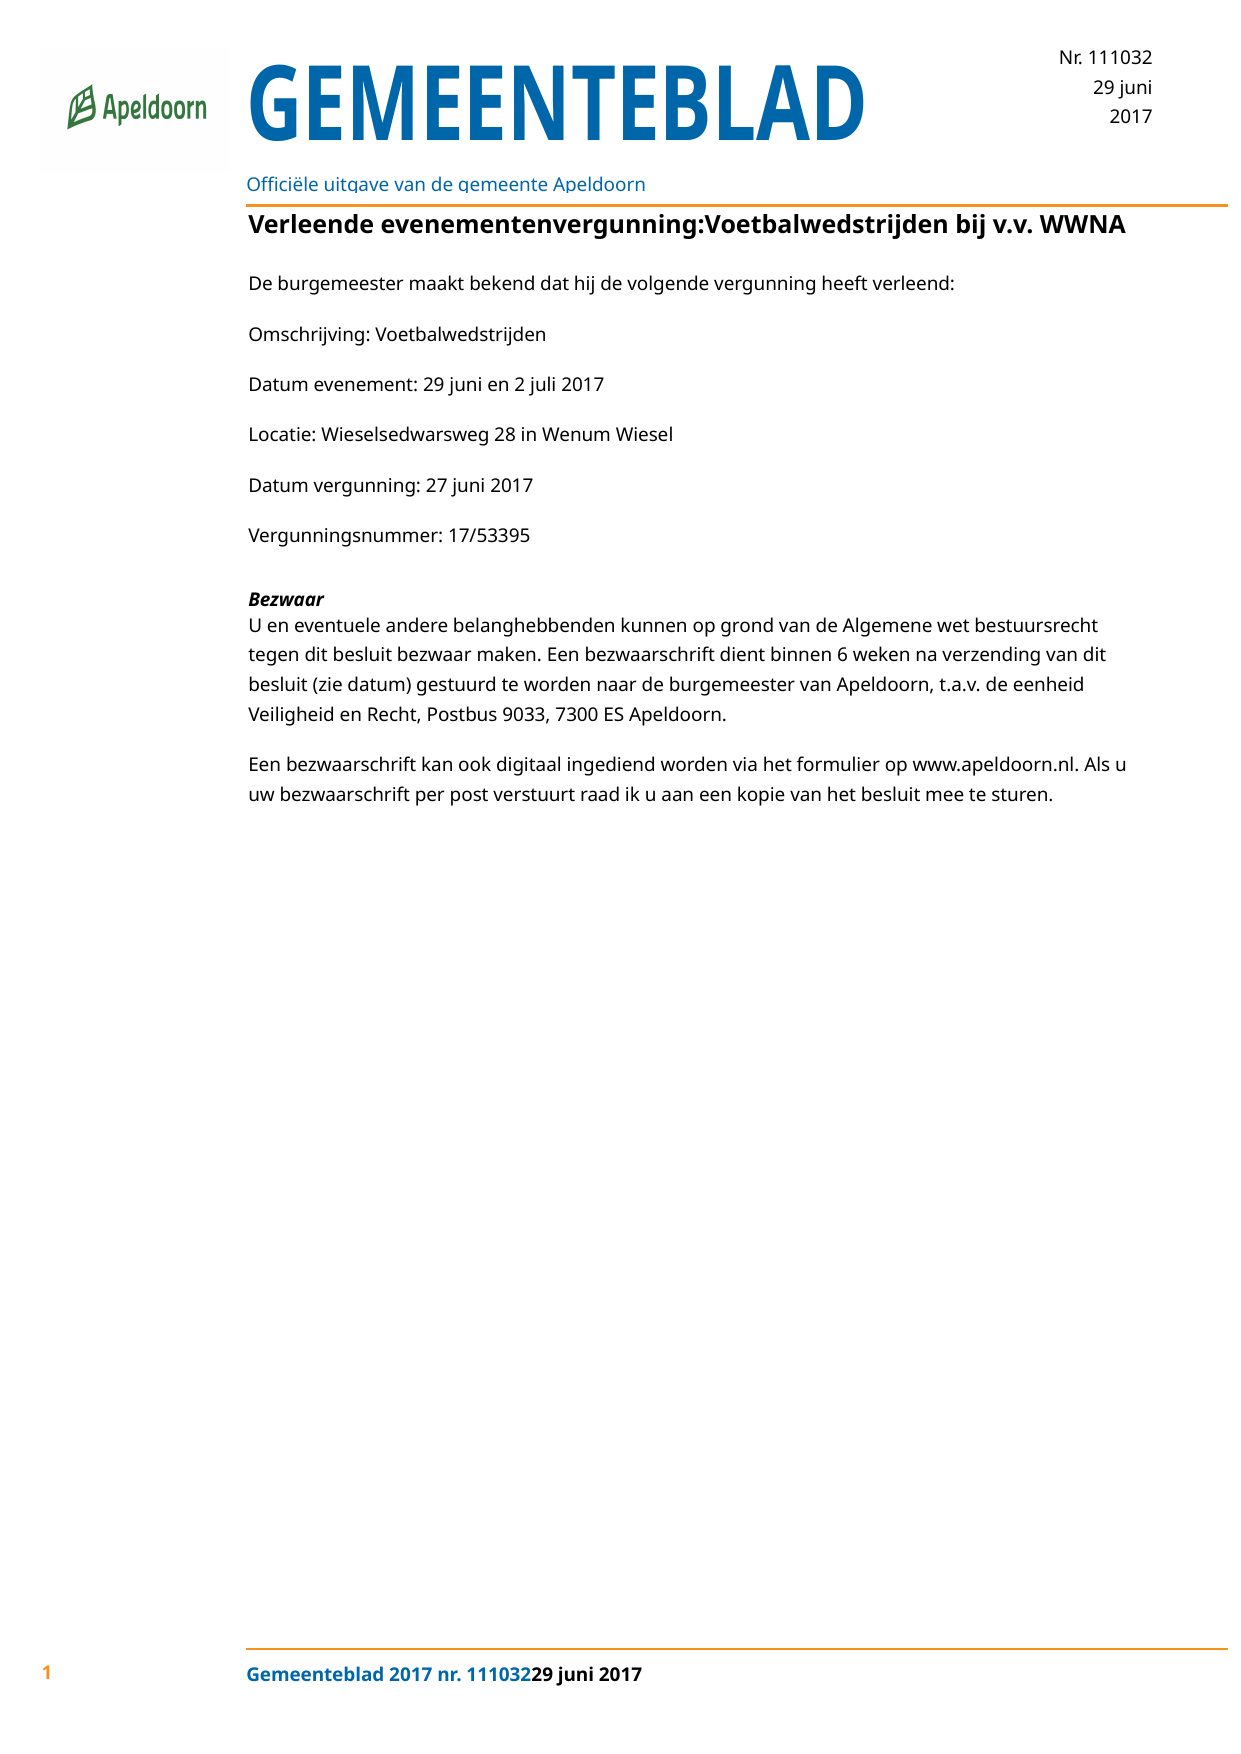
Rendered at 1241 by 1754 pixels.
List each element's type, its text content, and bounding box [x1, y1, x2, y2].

text Locatie: Wieselsedwarsweg 28 in Wenum Wiesel [248, 422, 1152, 447]
text Verleende evenementenvergunning:Voetbalwedstrijden bij v.v. WWNA [248, 207, 1152, 241]
picture [41, 47, 231, 172]
text Bezwaar [248, 586, 1152, 612]
text Datum evenement: 29 juni en 2 juli 2017 [248, 371, 1152, 397]
text Een bezwaarschrift kan ook digitaal ingediend worden via het formulier op www.apeldoorn.nl. Als u uw bezwaarschrift per post verstuurt raad ik u aan een kopie van het besluit mee te sturen. [248, 751, 1152, 807]
text Vergunningsnummer: 17/53395 [248, 522, 1152, 548]
text Datum vergunning: 27 juni 2017 [248, 472, 1152, 498]
text Omschrijving: Voetbalwedstrijden [248, 321, 1152, 346]
text U en eventuele andere belanghebbenden kunnen op grond van de Algemene wet bestuursrecht tegen dit besluit bezwaar maken. Een bezwaarschrift dient binnen 6 weken na verzending van dit besluit (zie datum) gestuurd te worden naar de burgemeester van Apeldoorn, t.a.v. de eenheid Veiligheid en Recht, Postbus 9033, 7300 ES Apeldoorn. [248, 612, 1152, 727]
text De burgemeester maakt bekend dat hij de volgende vergunning heeft verleend: [248, 270, 1152, 296]
